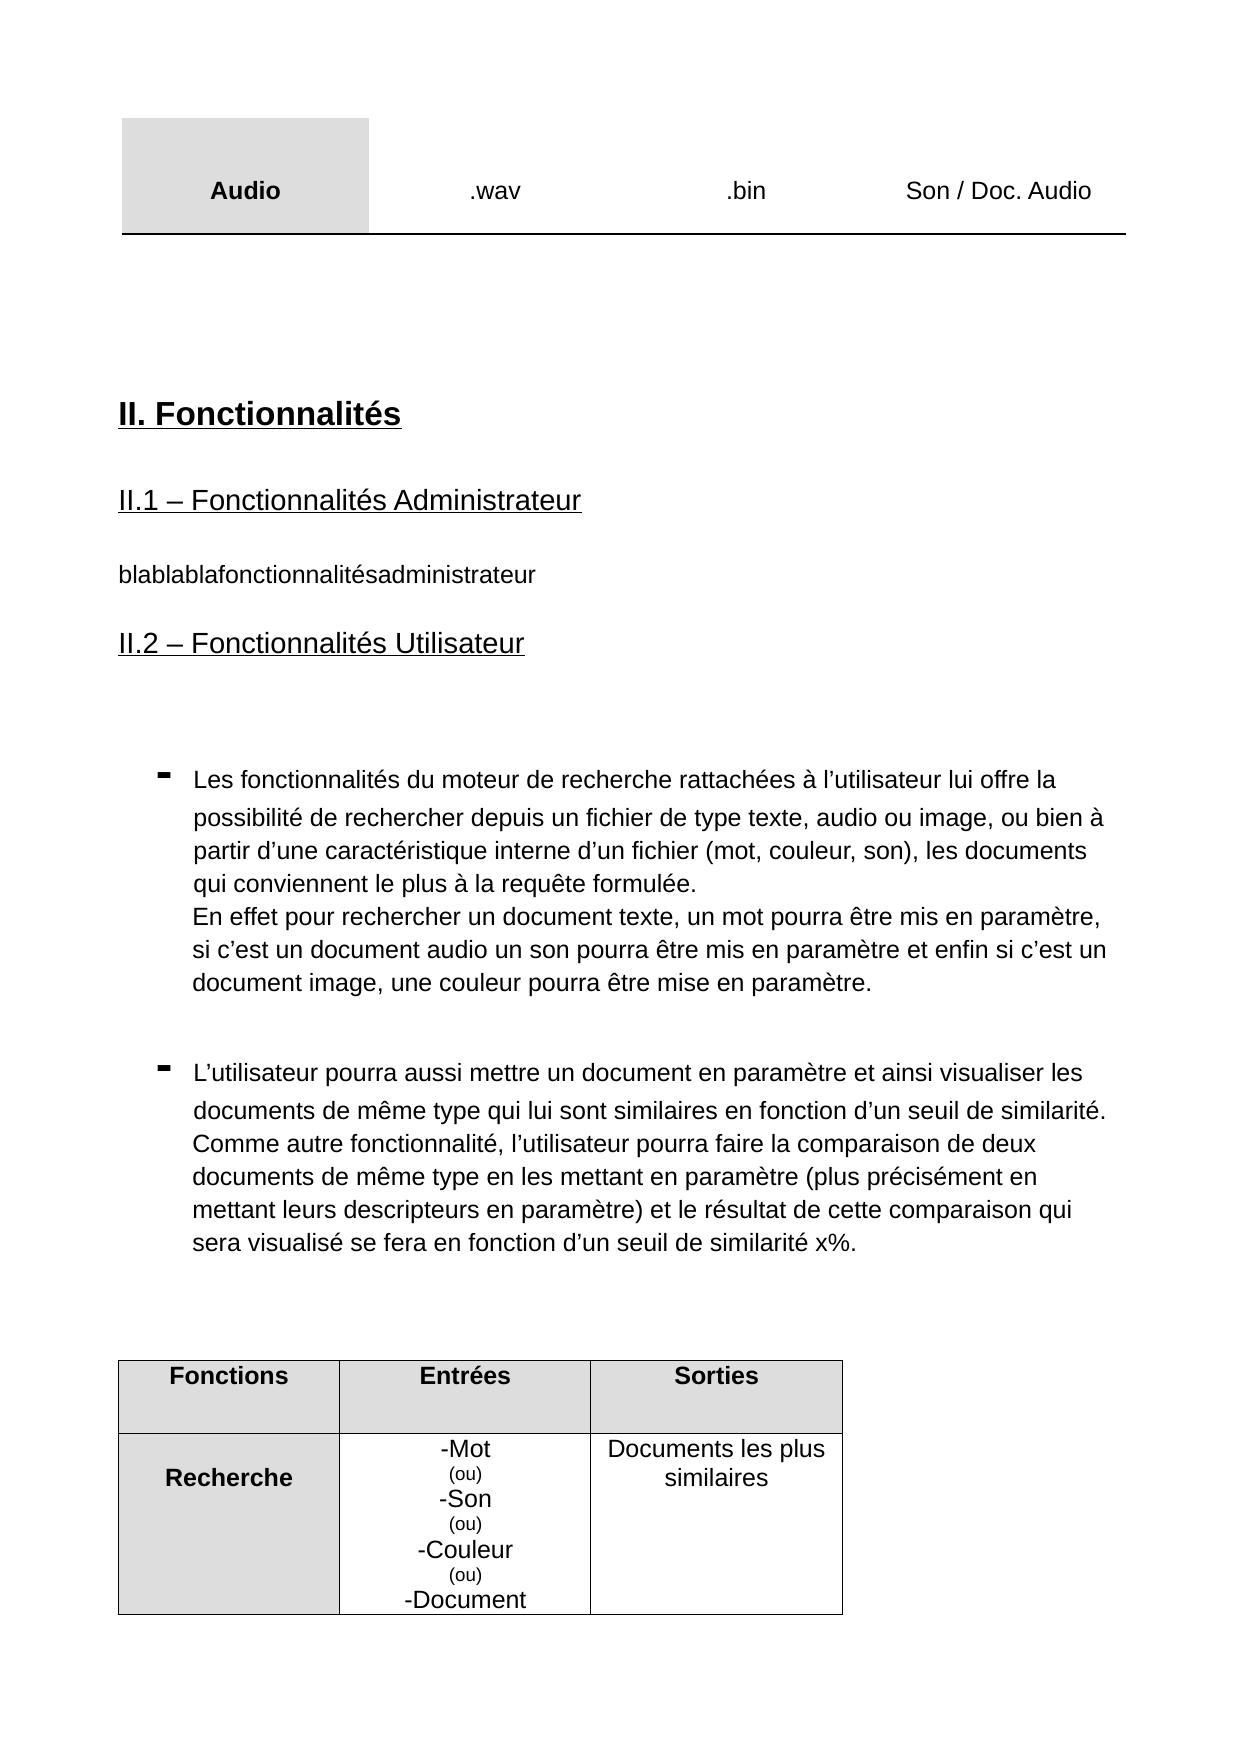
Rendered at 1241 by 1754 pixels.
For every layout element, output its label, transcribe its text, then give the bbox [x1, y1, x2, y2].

table_cell .wav [369, 147, 620, 233]
table_cell Documents les plus similaires [591, 1434, 842, 1614]
table_cell Recherche [119, 1434, 339, 1614]
list L’utilisateur pourra aussi mettre un document en paramètre et ainsi visualiser les documents de même type qui lui sont similaires en fonction d’un seuil de similarité. [156, 1034, 1122, 1125]
table_cell -Mot (ou) -Son (ou) -Couleur (ou) -Document [340, 1434, 590, 1614]
text En effet pour rechercher un document texte, un mot pourra être mis en paramètre, si c’est un document audio un son pourra être mis en paramètre et enfin si c’est un document image, une couleur pourra être mise en paramètre. [192, 902, 1122, 997]
table_header Entrées [340, 1361, 590, 1433]
table_cell [122, 118, 369, 147]
text Comme autre fonctionnalité, l’utilisateur pourra faire la comparaison de deux documents de même type en les mettant en paramètre (plus précisément en mettant leurs descripteurs en paramètre) et le résultat de cette comparaison qui sera visualisé se fera en fonction d’un seuil de similarité x%. [192, 1129, 1122, 1257]
text II. Fonctionnalités [118, 394, 1122, 433]
table_cell Son / Doc. Audio [872, 147, 1126, 233]
text blablablafonctionnalitésadministrateur [118, 560, 1122, 588]
text II.1 – Fonctionnalités Administrateur [118, 483, 1122, 516]
table_cell [369, 118, 620, 147]
text II.2 – Fonctionnalités Utilisateur [118, 626, 1122, 659]
list Les fonctionnalités du moteur de recherche rattachées à l’utilisateur lui offre la possibilité de rechercher depuis un fichier de type texte, audio ou image, ou bien à partir d’une caractéristique interne d’un fichier (mot, couleur, son), les documents qui conviennent le plus à la requête formulée. [156, 741, 1122, 898]
table_cell Audio [122, 147, 369, 233]
table_cell [620, 118, 872, 147]
table_header Sorties [591, 1361, 842, 1433]
table_header Fonctions [119, 1361, 339, 1433]
table_cell .bin [620, 147, 872, 233]
table_cell [872, 118, 1126, 147]
